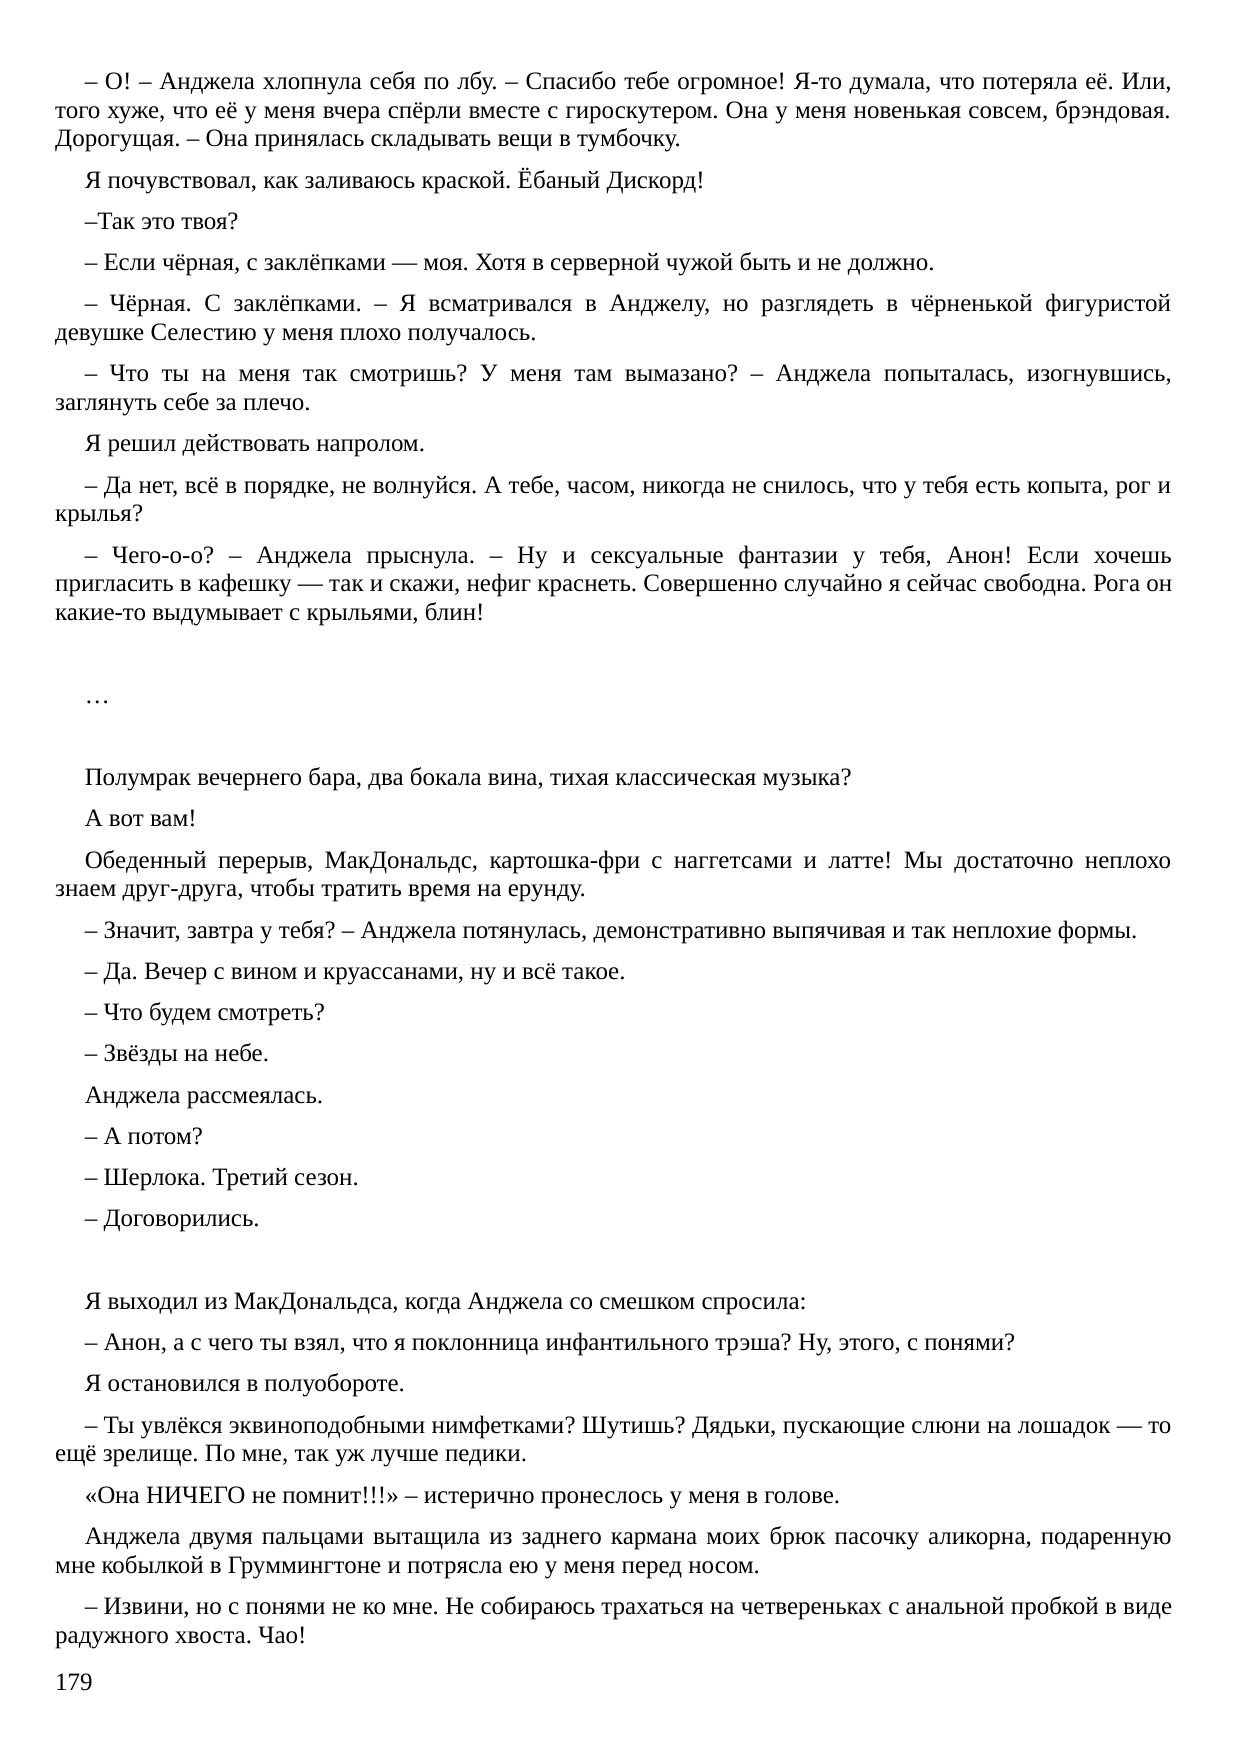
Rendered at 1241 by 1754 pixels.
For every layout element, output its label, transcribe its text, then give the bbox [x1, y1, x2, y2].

text Обеденный перерыв, МакДональдс, картошка-фри с наггетсами и латте! Мы достаточно неплохо знаем друг-друга, чтобы тратить время на ерунду. [55, 845, 1173, 902]
text – Да нет, всё в порядке, не волнуйся. А тебе, часом, никогда не снилось, что у тебя есть копыта, рог и крылья? [55, 470, 1173, 527]
text «Она НИЧЕГО не помнит!!!» – истерично пронеслось у меня в голове. [55, 1480, 1173, 1508]
text Анджела рассмеялась. [55, 1080, 1173, 1108]
text Я выходил из МакДональдса, когда Анджела со смешком спросила: [55, 1286, 1173, 1315]
text – Чёрная. С заклёпками. – Я всматривался в Анджелу, но разглядеть в чёрненькой фигуристой девушке Селестию у меня плохо получалось. [55, 288, 1173, 346]
text Полумрак вечернего бара, два бокала вина, тихая классическая музыка? [55, 762, 1173, 791]
text – Извини, но с понями не ко мне. Не собираюсь трахаться на четвереньках с анальной пробкой в виде радужного хвоста. Чао! [55, 1591, 1173, 1648]
text – Что ты на меня так смотришь? У меня там вымазано? – Анджела попыталась, изогнувшись, заглянуть себе за плечо. [55, 358, 1173, 416]
text Я решил действовать напролом. [55, 428, 1173, 457]
text – Шерлока. Третий сезон. [55, 1162, 1173, 1191]
text –Так это твоя? [55, 206, 1173, 235]
text – Значит, завтра у тебя? – Анджела потянулась, демонстративно выпячивая и так неплохие формы. [55, 915, 1173, 943]
text – Ты увлёкся эквиноподобными нимфетками? Шутишь? Дядьки, пускающие слюни на лошадок — то ещё зрелище. По мне, так уж лучше педики. [55, 1410, 1173, 1467]
text – Договорились. [55, 1203, 1173, 1232]
text – Звёзды на небе. [55, 1038, 1173, 1067]
text Я почувствовал, как заливаюсь краской. Ёбаный Дискорд! [55, 165, 1173, 193]
text Анджела двумя пальцами вытащила из заднего кармана моих брюк пасочку аликорна, подаренную мне кобылкой в Груммингтоне и потрясла ею у меня перед носом. [55, 1521, 1173, 1578]
text – Если чёрная, с заклёпками — моя. Хотя в серверной чужой быть и не должно. [55, 247, 1173, 276]
text – Чего-о-о? – Анджела прыснула. – Ну и сексуальные фантазии у тебя, Анон! Если хочешь пригласить в кафешку — так и скажи, нефиг краснеть. Совершенно случайно я сейчас свободна. Рога он какие-то выдумывает с крыльями, блин! [55, 540, 1173, 626]
text – Что будем смотреть? [55, 997, 1173, 1026]
text – Анон, а с чего ты взял, что я поклонница инфантильного трэша? Ну, этого, с понями? [55, 1327, 1173, 1356]
text – О! – Анджела хлопнула себя по лбу. – Спасибо тебе огромное! Я-то думала, что потеряла её. Или, того хуже, что её у меня вчера спёрли вместе с гироскутером. Она у меня новенькая совсем, брэндовая. Дорогущая. – Она принялась складывать вещи в тумбочку. [55, 66, 1173, 152]
text – Да. Вечер с вином и круассанами, ну и всё такое. [55, 956, 1173, 985]
text … [55, 680, 1173, 708]
text А вот вам! [55, 803, 1173, 832]
text Я остановился в полуобороте. [55, 1368, 1173, 1397]
text – А потом? [55, 1121, 1173, 1150]
